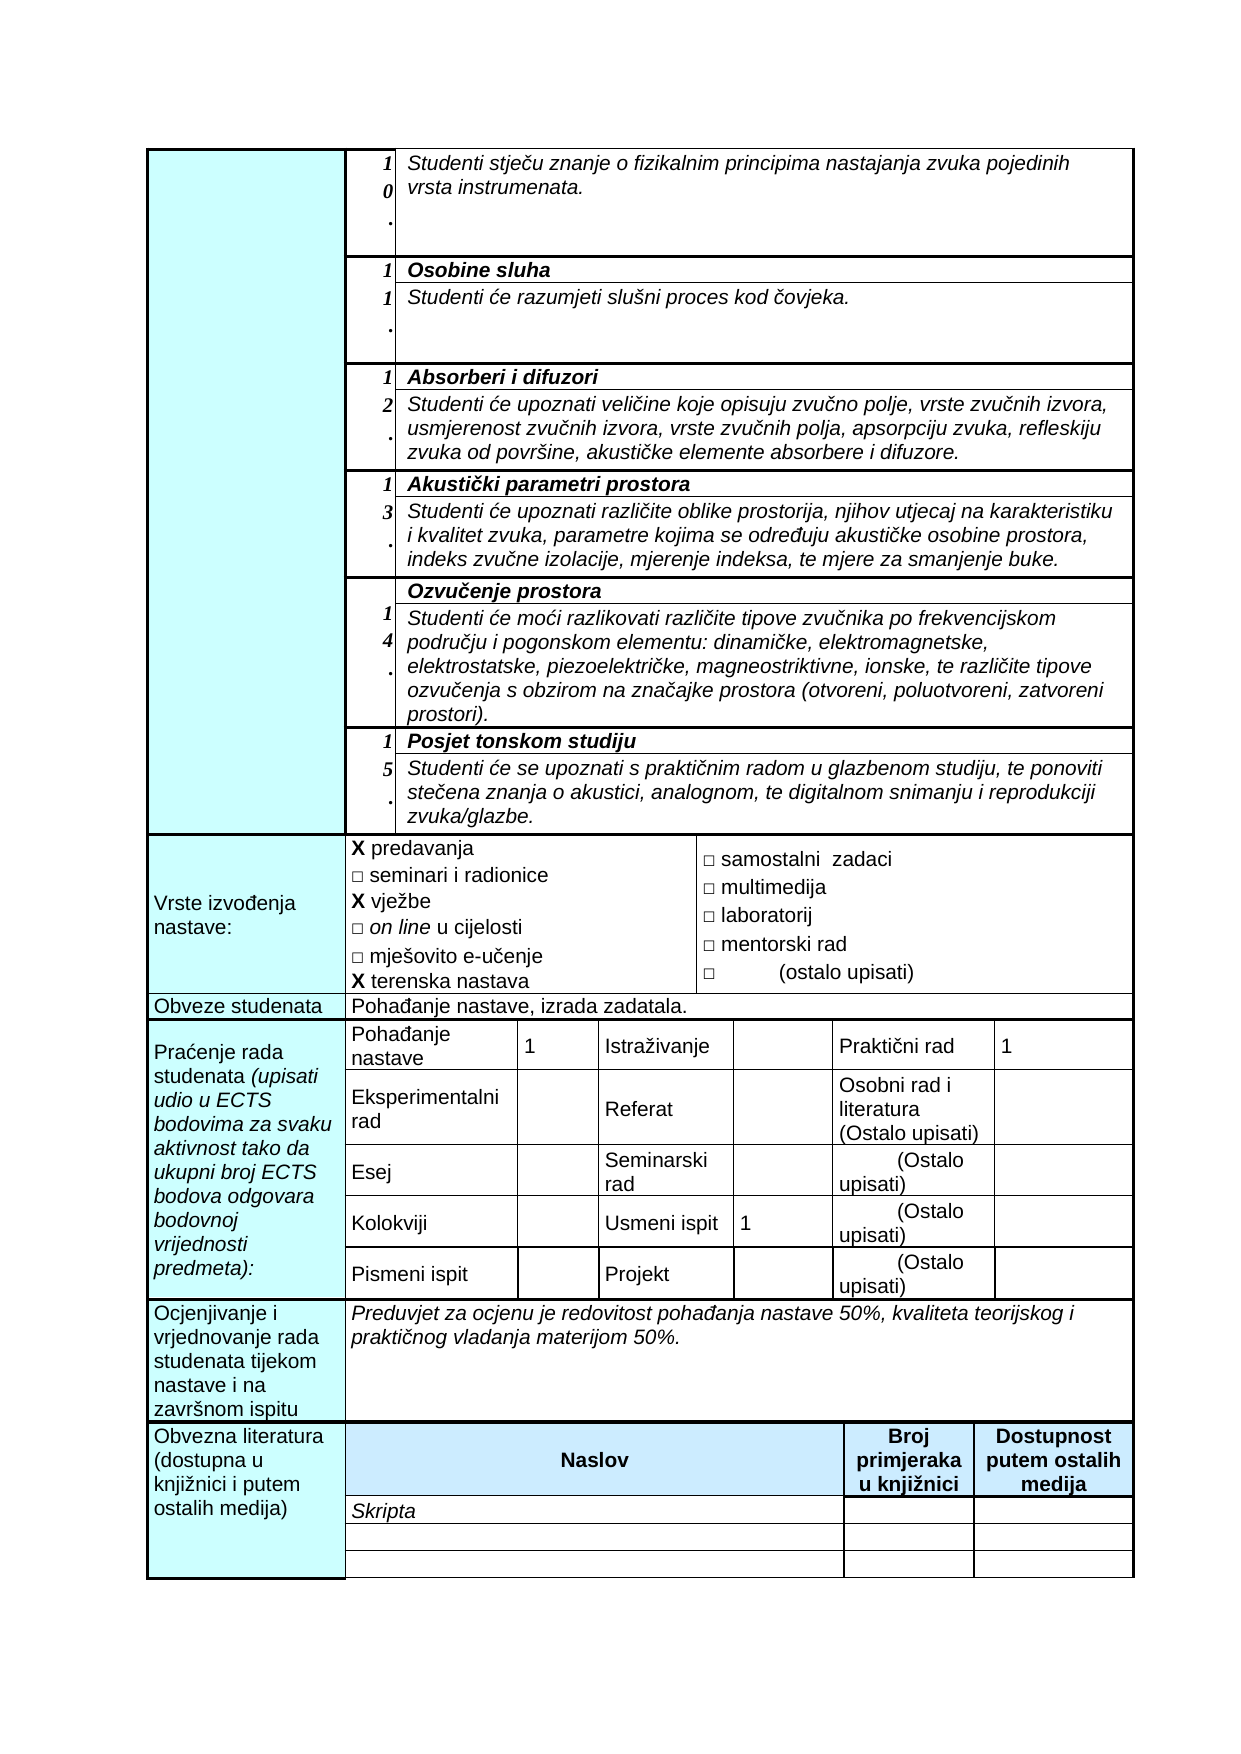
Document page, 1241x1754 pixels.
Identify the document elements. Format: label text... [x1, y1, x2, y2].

table_cell Studenti će upoznati veličine koje opisuju zvučno polje, vrste zvučnih izvora, usmjerenost zvučnih izvora, vrste zvučnih polja, apsorpciju zvuka, refleskiju zvuka od površine, akustičke elemente absorbere i difuzore. [396, 390, 1132, 469]
table_cell Osobine sluha [396, 258, 1132, 282]
table_cell [347, 729, 395, 833]
table_cell [845, 1524, 973, 1549]
table_cell [975, 1524, 1132, 1549]
table_cell Projekt [600, 1248, 733, 1297]
table_cell [995, 1070, 1132, 1144]
table_cell [347, 365, 395, 469]
table_cell Dostupnost putem ostalih medija [975, 1424, 1132, 1495]
table_cell 1 [518, 1021, 598, 1069]
table_cell Seminarski rad [599, 1145, 733, 1195]
table_cell (Ostalo upisati) [833, 1145, 994, 1195]
table_cell [995, 1145, 1132, 1195]
table_cell [519, 1248, 598, 1297]
table_cell [845, 1551, 973, 1577]
table_cell [346, 1524, 843, 1549]
table_cell Preduvjet za ocjenu je redovitost pohađanja nastave 50%, kvaliteta teorijskog i praktičnog vladanja materijom 50%. [346, 1301, 1132, 1420]
table_cell Studenti će se upoznati s praktičnim radom u glazbenom studiju, te ponoviti stečena znanja o akustici, analognom, te digitalnom snimanju i reprodukciji zvuka/glazbe. [396, 754, 1132, 833]
table_cell (Ostalo upisati) [833, 1196, 994, 1246]
table_cell [734, 1145, 832, 1195]
table_cell X predavanja ☐ seminari i radionice X vježbe ☐ on line u cijelosti ☐ mješovito e-učenje X terenska nastava [346, 836, 696, 993]
table_cell Referat [599, 1070, 733, 1144]
table_cell ☐ samostalni zadaci ☐ multimedija ☐ laboratorij ☐ mentorski rad ☐ (ostalo upisati) [697, 836, 1132, 993]
table_cell Naslov [346, 1424, 843, 1495]
table_cell Akustički parametri prostora [396, 472, 1132, 496]
table_cell Ozvučenje prostora [396, 579, 1132, 603]
table_cell [975, 1498, 1132, 1522]
table_cell Usmeni ispit [599, 1196, 733, 1246]
table_cell [149, 151, 344, 833]
table_cell Studenti će razumjeti slušni proces kod čovjeka. [396, 283, 1132, 362]
table_cell Praćenje rada studenata (upisati udio u ECTS bodovima za svaku aktivnost tako da ukupni broj ECTS bodova odgovara bodovnoj vrijednosti predmeta): [149, 1021, 345, 1297]
table_cell Skripta [346, 1496, 843, 1522]
table_cell Pohađanje nastave [346, 1021, 517, 1069]
table_cell [996, 1248, 1132, 1297]
table_cell Studenti će moći razlikovati različite tipove zvučnika po frekvencijskom području i pogonskom elementu: dinamičke, elektromagnetske, elektrostatske, piezoelektričke, magneostriktivne, ionske, te različite tipove ozvučenja s obzirom na značajke prostora (otvoreni, poluotvoreni, zatvoreni prostori). [396, 604, 1132, 726]
table_cell [975, 1551, 1132, 1577]
table_cell [518, 1070, 598, 1144]
table_cell Broj primjeraka u knjižnici [845, 1424, 973, 1495]
table_cell [735, 1248, 832, 1297]
table_cell 1 [995, 1021, 1132, 1069]
table_cell Obvezna literatura (dostupna u knjižnici i putem ostalih medija) [149, 1424, 345, 1577]
table_cell [734, 1021, 832, 1069]
table_cell Studenti stječu znanje o fizikalnim principima nastajanja zvuka pojedinih vrsta instrumenata. [396, 149, 1132, 255]
table_cell [995, 1196, 1132, 1246]
table_cell [845, 1498, 973, 1522]
table_cell [347, 258, 395, 362]
table_cell 1 [734, 1196, 832, 1246]
table_cell Vrste izvođenja nastave: [149, 836, 345, 993]
table_cell Esej [346, 1145, 517, 1195]
table_cell Istraživanje [599, 1021, 733, 1069]
table_cell Obveze studenata [149, 994, 345, 1018]
table_cell [518, 1145, 598, 1195]
table_cell Osobni rad i literatura (Ostalo upisati) [833, 1070, 994, 1144]
table_cell [734, 1070, 832, 1144]
table_cell [518, 1196, 598, 1246]
table_cell Pohađanje nastave, izrada zadatala. [346, 994, 1132, 1018]
table_cell Pismeni ispit [346, 1248, 517, 1297]
table_cell Studenti će upoznati različite oblike prostorija, njihov utjecaj na karakteristiku i kvalitet zvuka, parametre kojima se određuju akustičke osobine prostora, indeks zvučne izolacije, mjerenje indeksa, te mjere za smanjenje buke. [396, 497, 1132, 576]
table_cell Absorberi i difuzori [396, 365, 1132, 389]
table_cell [347, 579, 395, 726]
table_cell Posjet tonskom studiju [396, 729, 1132, 753]
table_cell (Ostalo upisati) [834, 1248, 994, 1297]
table_cell Eksperimentalni rad [346, 1070, 517, 1144]
table_cell Praktični rad [833, 1021, 994, 1069]
table_cell Kolokviji [346, 1196, 517, 1246]
table_cell [347, 151, 395, 255]
table_cell Ocjenjivanje i vrjednovanje rada studenata tijekom nastave i na završnom ispitu [149, 1301, 345, 1420]
table_cell [346, 1551, 843, 1577]
table_cell [347, 472, 395, 576]
